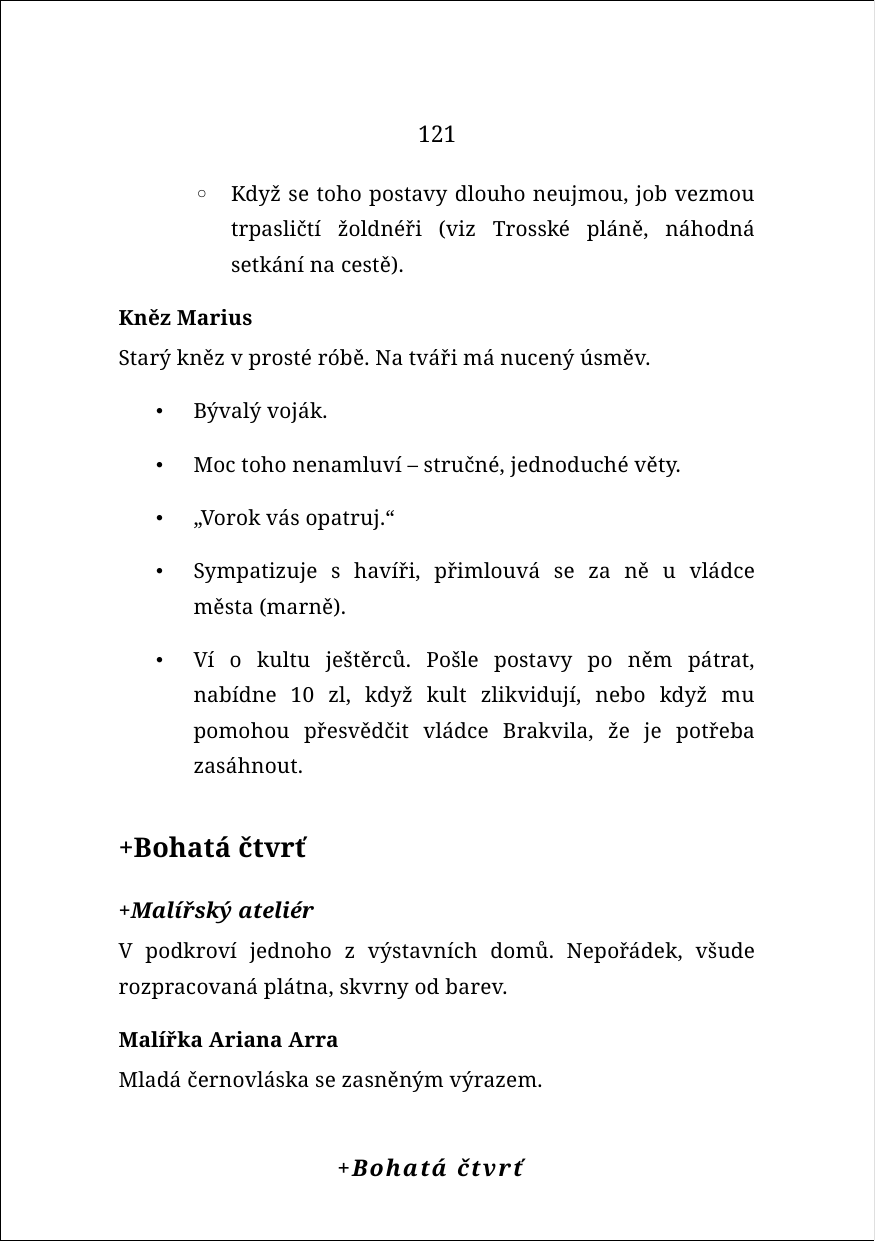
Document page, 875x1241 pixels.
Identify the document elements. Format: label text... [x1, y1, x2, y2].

subtitle +Malířský ateliér [118, 895, 756, 925]
text Mladá černovláska se zasněným výrazem. [118, 1065, 756, 1094]
text V podkroví jednoho z výstavních domů. Nepořádek, všude rozpracovaná plátna, skvrny od barev. [118, 936, 756, 1000]
list Ví o kultu ještěrců. Pošle postavy po něm pátrat, nabídne 10 zl, když kult zlikvidují, nebo když mu pomohou přesvědčit vládce Brakvila, že je potřeba zasáhnout. [156, 645, 756, 780]
list „Vorok vás opatruj.“ [156, 503, 756, 532]
subtitle +Bohatá čtvrť [118, 828, 756, 865]
text Starý kněz v prosté róbě. Na tváři má nucený úsměv. [118, 343, 756, 372]
list Sympatizuje s havíři, přimlouvá se za ně u vládce města (marně). [156, 556, 756, 620]
list Když se toho postavy dlouho neujmou, job vezmou trpasličtí žoldnéři (viz Trosské pláně, náhodná setkání na cestě). [193, 179, 756, 278]
list Bývalý voják. [156, 397, 756, 425]
list Moc toho nenamluví – stručné, jednoduché věty. [156, 450, 756, 478]
subtitle Kněz Marius [118, 303, 756, 332]
subtitle Malířka Ariana Arra [118, 1025, 756, 1054]
